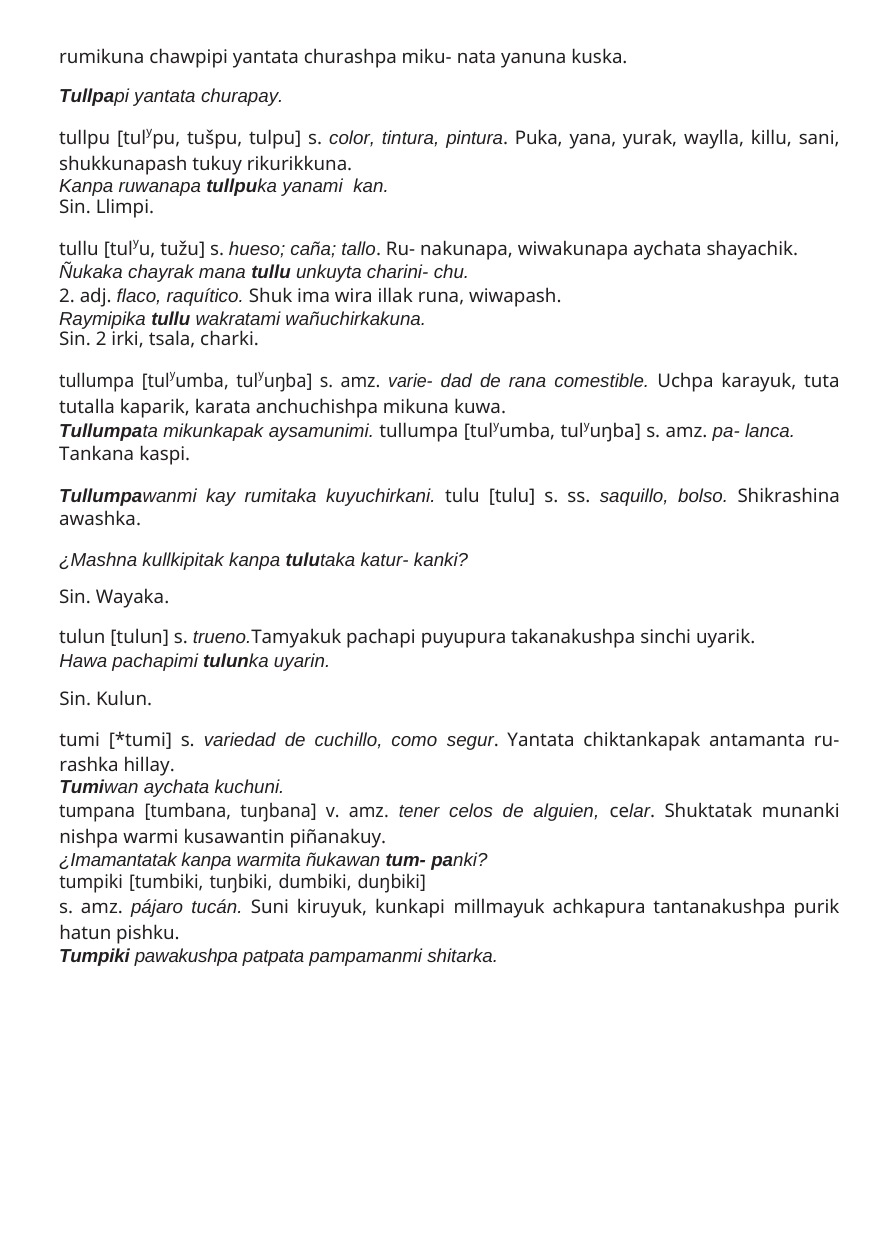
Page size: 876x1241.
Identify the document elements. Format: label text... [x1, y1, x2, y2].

text s. amz. pájaro tucán. Suni kiruyuk, kunkapi millmayuk achkapura tantanakushpa purik hatun pishku. [59, 893, 840, 944]
text Kanpa ruwanapa tullpuka yanami kan. [59, 175, 856, 197]
text Tumiwan aychata kuchuni. [59, 777, 856, 797]
text tumpana [tumbana, tuŋbana] v. amz. tener celos de alguien, celar. Shuktatak munanki nishpa warmi kusawantin piñanakuy. [59, 797, 840, 848]
text 2. adj. flaco, raquítico. Shuk ima wira illak runa, wiwapash. [59, 282, 840, 308]
text Sin. Kulun. [59, 689, 856, 709]
text rumikuna chawpipi yantata churashpa miku- nata yanuna kuska. [59, 44, 840, 69]
text ¿Mashna kullkipitak kanpa tulutaka katur- kanki? [59, 549, 839, 570]
text tumpiki [tumbiki, tuŋbiki, dumbiki, duŋbiki] [59, 870, 856, 893]
text tulun [tulun] s. trueno.Tamyakuk pachapi puyupura takanakushpa sinchi uyarik. [59, 624, 840, 648]
text tullumpa [tulyumba, tulyuŋba] s. amz. varie- dad de rana comestible. Uchpa karayuk, tuta tutalla kaparik, karata anchuchishpa mikuna kuwa. [59, 367, 840, 418]
text Hawa pachapimi tulunka uyarin. [59, 649, 856, 671]
text ¿Imamantatak kanpa warmita ñukawan tum- panki? [59, 848, 840, 870]
text tumi [*tumi] s. variedad de cuchillo, como segur. Yantata chiktankapak antamanta ru- rashka hillay. [59, 726, 840, 777]
text Tullumpata mikunkapak aysamunimi. tullumpa [tulyumba, tulyuŋba] s. amz. pa- lanca. Tankana kaspi. [59, 419, 856, 466]
text Sin. Llimpi. [59, 197, 856, 218]
text Sin. Wayaka. [59, 587, 856, 608]
text Sin. 2 irki, tsala, charki. [59, 329, 856, 350]
text Raymipika tullu wakratami wañuchirkakuna. [59, 308, 856, 329]
text Tumpiki pawakushpa patpata pampamanmi shitarka. [59, 945, 840, 966]
text tullpu [tulypu, tušpu, tulpu] s. color, tintura, pintura. Puka, yana, yurak, waylla, killu, sani, shukkunapash tukuy rikurikkuna. [59, 123, 840, 175]
text Tullpapi yantata churapay. [59, 86, 856, 107]
text Tullumpawanmi kay rumitaka kuyuchirkani. tulu [tulu] s. ss. saquillo, bolso. Shikrashina awashka. [59, 484, 840, 531]
text tullu [tulyu, tužu] s. hueso; caña; tallo. Ru- nakunapa, wiwakunapa aychata shayachik. Ñukaka chayrak mana tullu unkuyta charini- chu. [59, 234, 841, 282]
